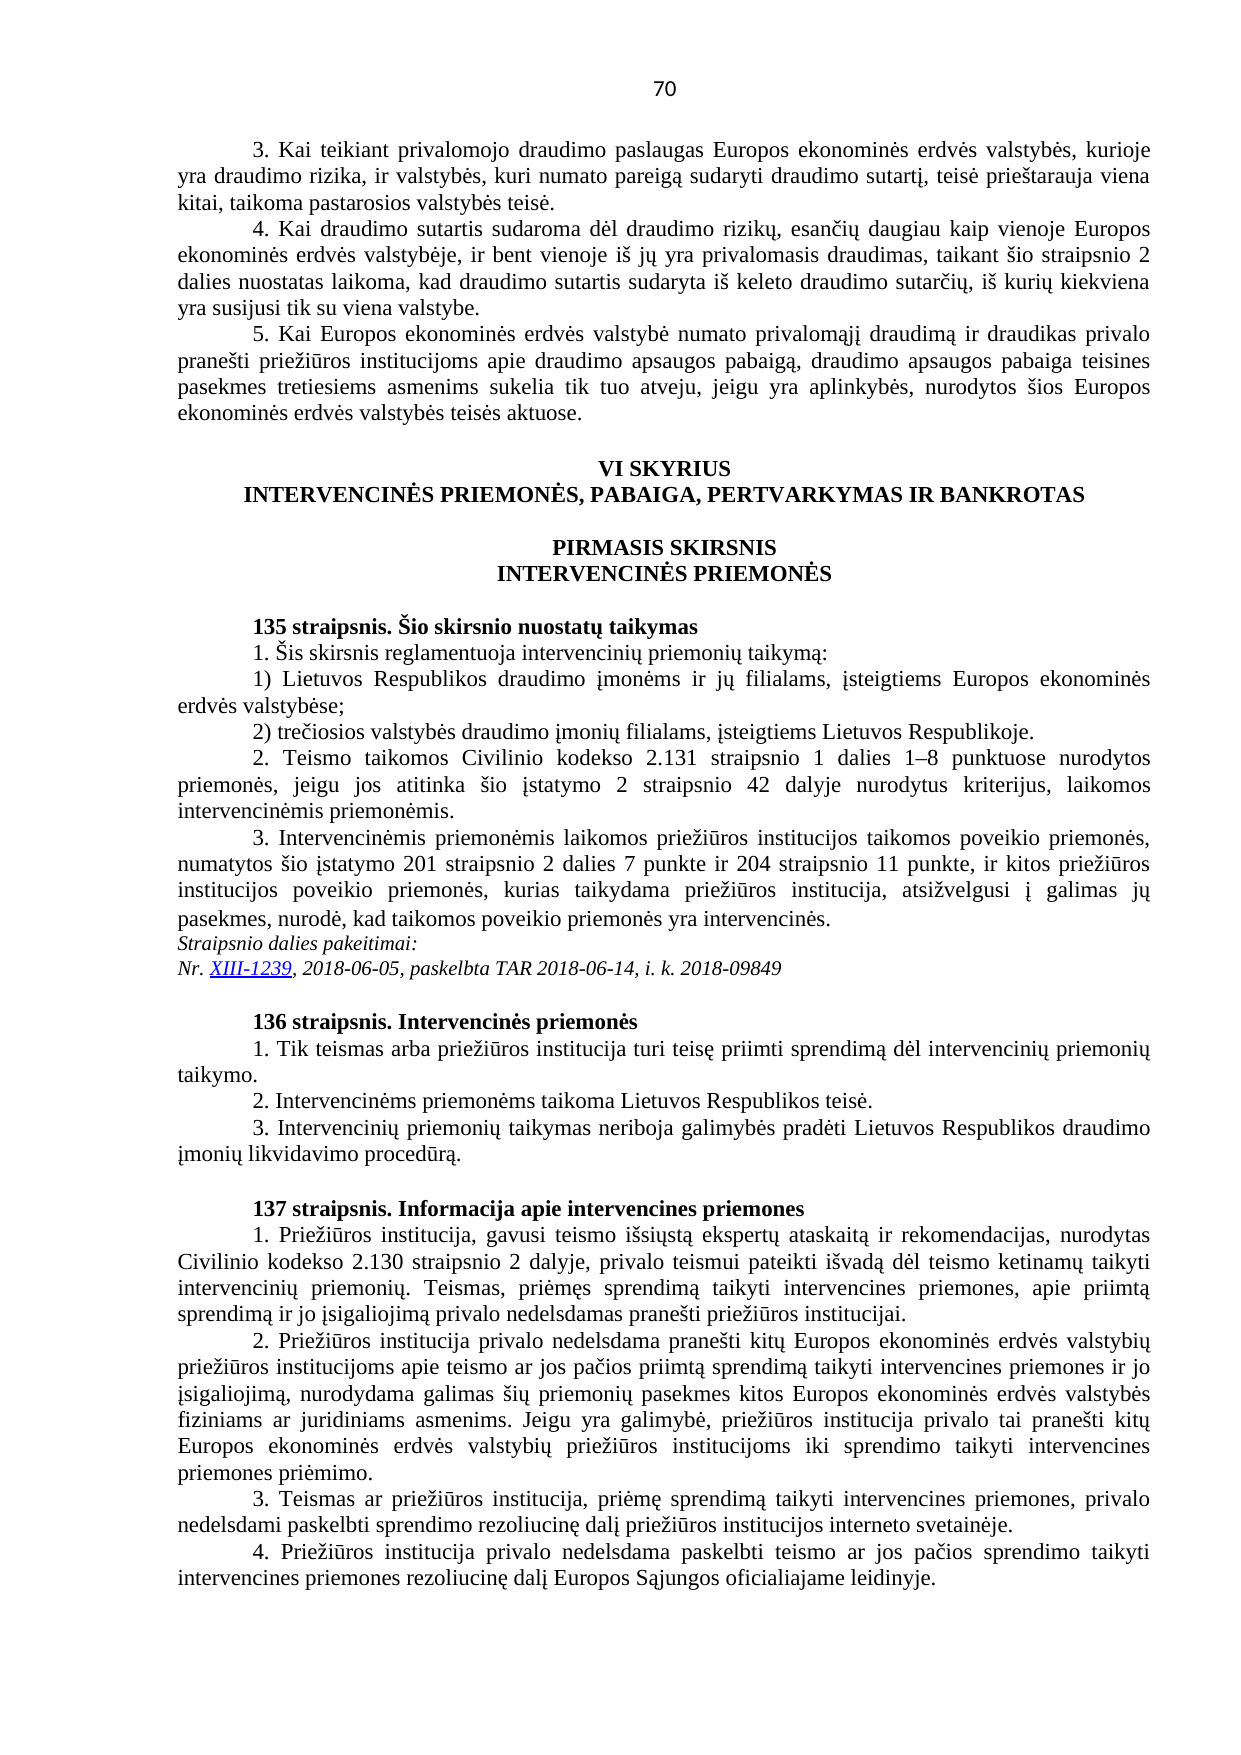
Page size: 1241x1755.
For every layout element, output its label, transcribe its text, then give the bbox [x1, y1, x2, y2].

text 2. Intervencinėms priemonėms taikoma Lietuvos Respublikos teisė. [177, 1087, 1152, 1114]
text PIRMASIS SKIRSNIS [177, 534, 1152, 560]
text 3. Teismas ar priežiūros institucija, priėmę sprendimą taikyti intervencines priemones, privalo nedelsdami paskelbti sprendimo rezoliucinę dalį priežiūros institucijos interneto svetainėje. [177, 1485, 1152, 1538]
text 2. Teismo taikomos Civilinio kodekso 2.131 straipsnio 1 dalies 1–8 punktuose nurodytos priemonės, jeigu jos atitinka šio įstatymo 2 straipsnio 42 dalyje nurodytus kriterijus, laikomos intervencinėmis priemonėmis. [177, 744, 1152, 823]
text 1. Tik teismas arba priežiūros institucija turi teisę priimti sprendimą dėl intervencinių priemonių taikymo. [177, 1034, 1152, 1087]
text 135 straipsnis. Šio skirsnio nuostatų taikymas [177, 613, 1152, 639]
text 1) Lietuvos Respublikos draudimo įmonėms ir jų filialams, įsteigtiems Europos ekonominės erdvės valstybėse; [177, 665, 1152, 718]
text 5. Kai Europos ekonominės erdvės valstybė numato privalomąjį draudimą ir draudikas privalo pranešti priežiūros institucijoms apie draudimo apsaugos pabaigą, draudimo apsaugos pabaiga teisines pasekmes tretiesiems asmenims sukelia tik tuo atveju, jeigu yra aplinkybės, nurodytos šios Europos ekonominės erdvės valstybės teisės aktuose. [177, 320, 1152, 426]
text 1. Šis skirsnis reglamentuoja intervencinių priemonių taikymą: [177, 639, 1152, 665]
text 1. Priežiūros institucija, gavusi teismo išsiųstą ekspertų ataskaitą ir rekomendacijas, nurodytas Civilinio kodekso 2.130 straipsnio 2 dalyje, privalo teismui pateikti išvadą dėl teismo ketinamų taikyti intervencinių priemonių. Teismas, priėmęs sprendimą taikyti intervencines priemones, apie priimtą sprendimą ir jo įsigaliojimą privalo nedelsdamas pranešti priežiūros institucijai. [177, 1221, 1152, 1327]
text 136 straipsnis. Intervencinės priemonės [177, 1008, 1152, 1034]
text INTERVENCINĖS PRIEMONĖS, PABAIGA, PERTVARKYMAS IR BANKROTAS [177, 481, 1152, 507]
text 3. Kai teikiant privalomojo draudimo paslaugas Europos ekonominės erdvės valstybės, kurioje yra draudimo rizika, ir valstybės, kuri numato pareigą sudaryti draudimo sutartį, teisė prieštarauja viena kitai, taikoma pastarosios valstybės teisė. [177, 136, 1152, 215]
text Nr. XIII-1239, 2018-06-05, paskelbta TAR 2018-06-14, i. k. 2018-09849 [177, 955, 1152, 979]
text 4. Kai draudimo sutartis sudaroma dėl draudimo rizikų, esančių daugiau kaip vienoje Europos ekonominės erdvės valstybėje, ir bent vienoje iš jų yra privalomasis draudimas, taikant šio straipsnio 2 dalies nuostatas laikoma, kad draudimo sutartis sudaryta iš keleto draudimo sutarčių, iš kurių kiekviena yra susijusi tik su viena valstybe. [177, 215, 1152, 320]
text Straipsnio dalies pakeitimai: [177, 931, 1152, 955]
text 4. Priežiūros institucija privalo nedelsdama paskelbti teismo ar jos pačios sprendimo taikyti intervencines priemones rezoliucinę dalį Europos Sąjungos oficialiajame leidinyje. [177, 1538, 1152, 1590]
text 3. Intervencinių priemonių taikymas neriboja galimybės pradėti Lietuvos Respublikos draudimo įmonių likvidavimo procedūrą. [177, 1114, 1152, 1166]
text 2) trečiosios valstybės draudimo įmonių filialams, įsteigtiems Lietuvos Respublikoje. [177, 718, 1152, 744]
text 137 straipsnis. Informacija apie intervencines priemones [177, 1195, 1152, 1221]
text 3. Intervencinėmis priemonėmis laikomos priežiūros institucijos taikomos poveikio priemonės, numatytos šio įstatymo 201 straipsnio 2 dalies 7 punkte ir 204 straipsnio 11 punkte, ir kitos priežiūros institucijos poveikio priemonės, kurias taikydama priežiūros institucija, atsižvelgusi į galimas jų pasekmes, nurodė, kad taikomos poveikio priemonės yra intervencinės. [177, 823, 1152, 931]
text vI SKYRIUS [177, 454, 1152, 481]
text 2. Priežiūros institucija privalo nedelsdama pranešti kitų Europos ekonominės erdvės valstybių priežiūros institucijoms apie teismo ar jos pačios priimtą sprendimą taikyti intervencines priemones ir jo įsigaliojimą, nurodydama galimas šių priemonių pasekmes kitos Europos ekonominės erdvės valstybės fiziniams ar juridiniams asmenims. Jeigu yra galimybė, priežiūros institucija privalo tai pranešti kitų Europos ekonominės erdvės valstybių priežiūros institucijoms iki sprendimo taikyti intervencines priemones priėmimo. [177, 1327, 1152, 1485]
text INTERVENCINĖS PRIEMONĖS [177, 560, 1152, 586]
